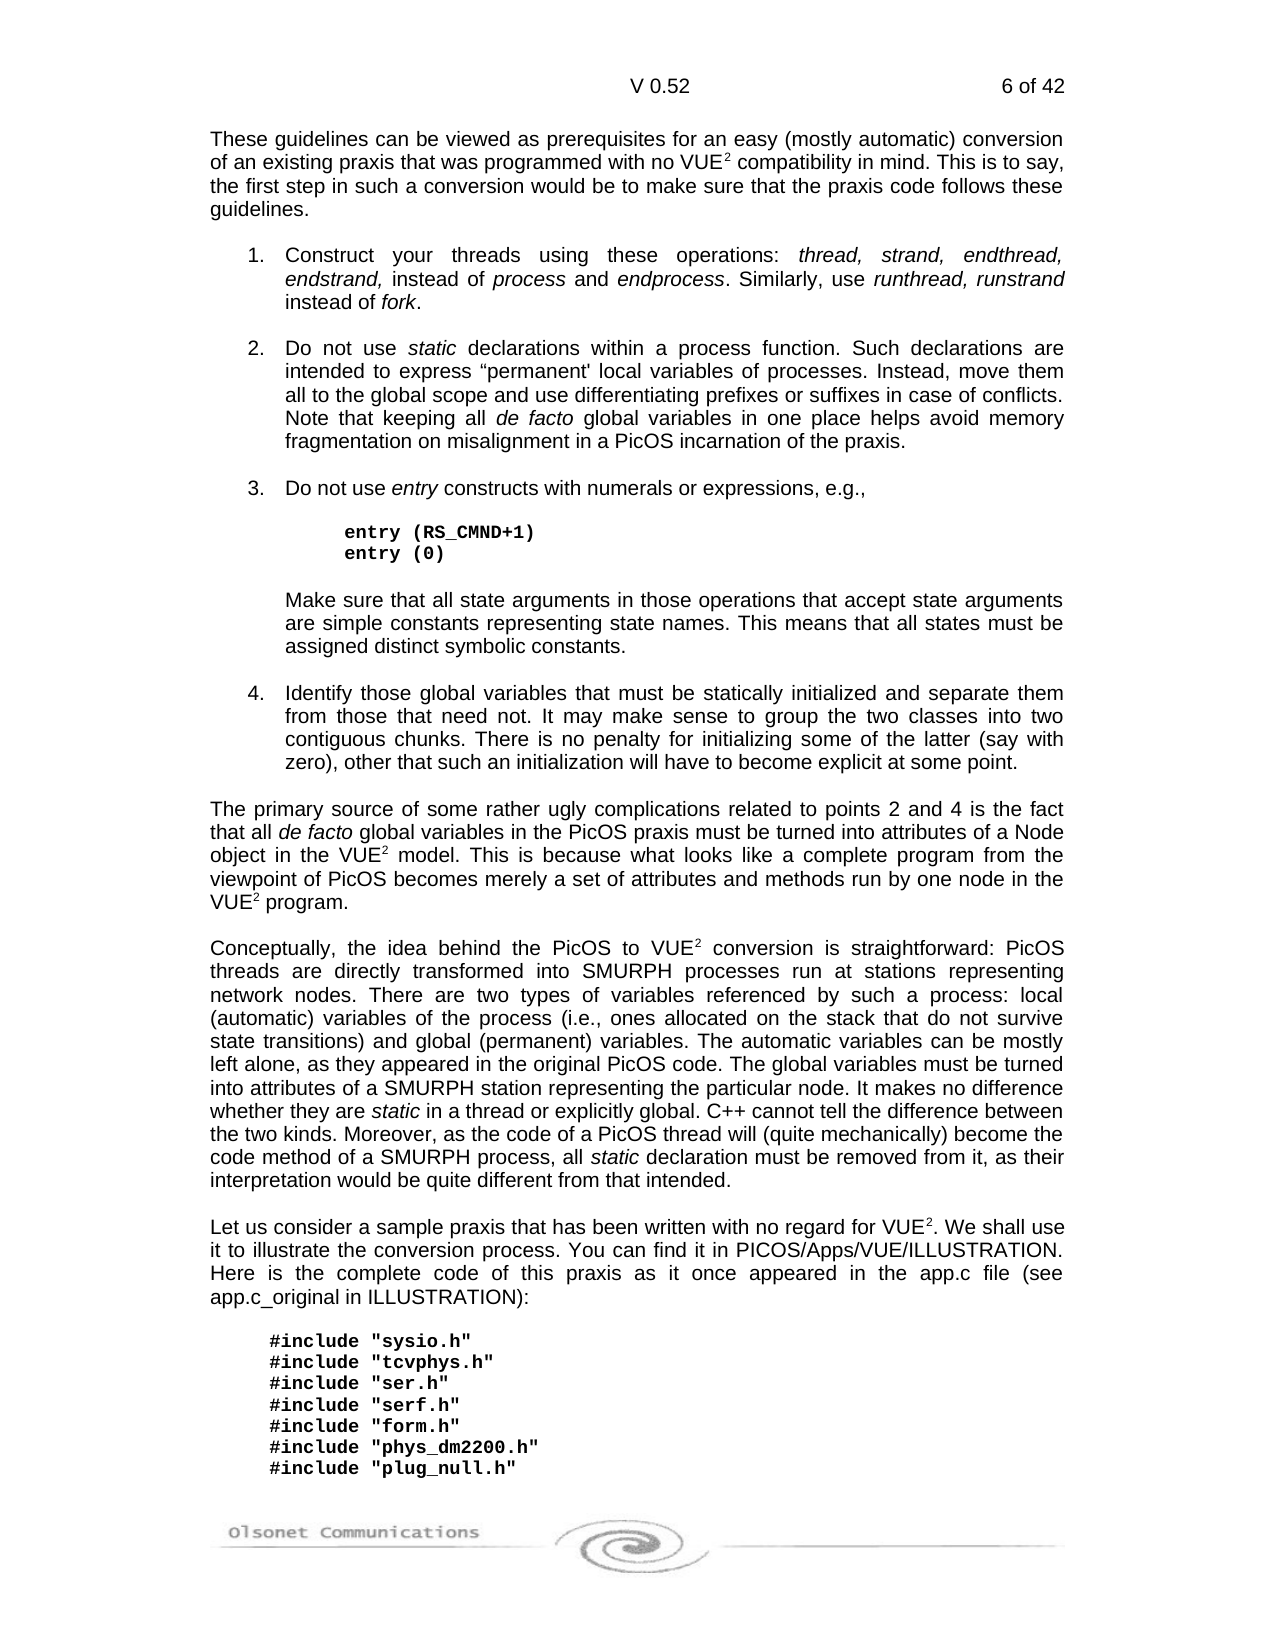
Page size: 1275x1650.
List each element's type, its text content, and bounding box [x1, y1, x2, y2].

text #include "sysio.h" [269, 1332, 1065, 1353]
list Do not use static declarations within a process function. Such declarations are intended to express “permanent' local variables of processes. Instead, move them all to the global scope and use differentiating prefixes or suffixes in case of conflicts. Note that keeping all de facto global variables in one place helps avoid memory fragmentation on misalignment in a PicOS incarnation of the praxis. [247, 337, 1065, 453]
text #include "plug_null.h" [269, 1459, 1065, 1480]
list Construct your threads using these operations: thread, strand, endthread, endstrand, instead of process and endprocess. Similarly, use runthread, runstrand instead of fork. [247, 244, 1065, 313]
text #include "ser.h" [269, 1374, 1065, 1395]
list Identify those global variables that must be statically initialized and separate them from those that need not. It may make sense to group the two classes into two contiguous chunks. There is no penalty for initializing some of the latter (say with zero), other that such an initialization will have to become explicit at some point. [247, 681, 1065, 774]
text #include "form.h" [269, 1417, 1065, 1438]
text #include "serf.h" [269, 1395, 1065, 1417]
list entry (RS_CMND+1) [307, 523, 1065, 544]
list Do not use entry constructs with numerals or expressions, e.g., [247, 476, 1065, 499]
text #include "tcvphys.h" [269, 1353, 1065, 1374]
text Let us consider a sample praxis that has been written with no regard for VUE2. We shall use it to illustrate the conversion process. You can find it in PICOS/Apps/VUE/ILLUSTRATION. Here is the complete code of this praxis as it once appeared in the app.c file (see app.c_original in ILLUSTRATION): [210, 1216, 1065, 1308]
text These guidelines can be viewed as prerequisites for an easy (mostly automatic) conversion of an existing praxis that was programmed with no VUE2 compatibility in mind. This is to say, the first step in such a conversion would be to make sure that the praxis code follows these guidelines. [210, 128, 1065, 221]
list entry (0) [307, 544, 1065, 565]
text The primary source of some rather ugly complications related to points 2 and 4 is the fact that all de facto global variables in the PicOS praxis must be turned into attributes of a Node object in the VUE2 model. This is because what looks like a complete program from the viewpoint of PicOS becomes merely a set of attributes and methods run by one node in the VUE2 program. [210, 797, 1065, 913]
text #include "phys_dm2200.h" [269, 1438, 1065, 1459]
picture [210, 1504, 1065, 1596]
list Make sure that all state arguments in those operations that accept state arguments are simple constants representing state names. This means that all states must be assigned distinct symbolic constants. [247, 588, 1065, 658]
text Conceptually, the idea behind the PicOS to VUE2 conversion is straightforward: PicOS threads are directly transformed into SMURPH processes run at stations representing network nodes. There are two types of variables referenced by such a process: local (automatic) variables of the process (i.e., ones allocated on the stack that do not survive state transitions) and global (permanent) variables. The automatic variables can be mostly left alone, as they appeared in the original PicOS code. The global variables must be turned into attributes of a SMURPH station representing the particular node. It makes no difference whether they are static in a thread or explicitly global. C++ cannot tell the difference between the two kinds. Moreover, as the code of a PicOS thread will (quite mechanically) become the code method of a SMURPH process, all static declaration must be removed from it, as their interpretation would be quite different from that intended. [210, 937, 1065, 1192]
